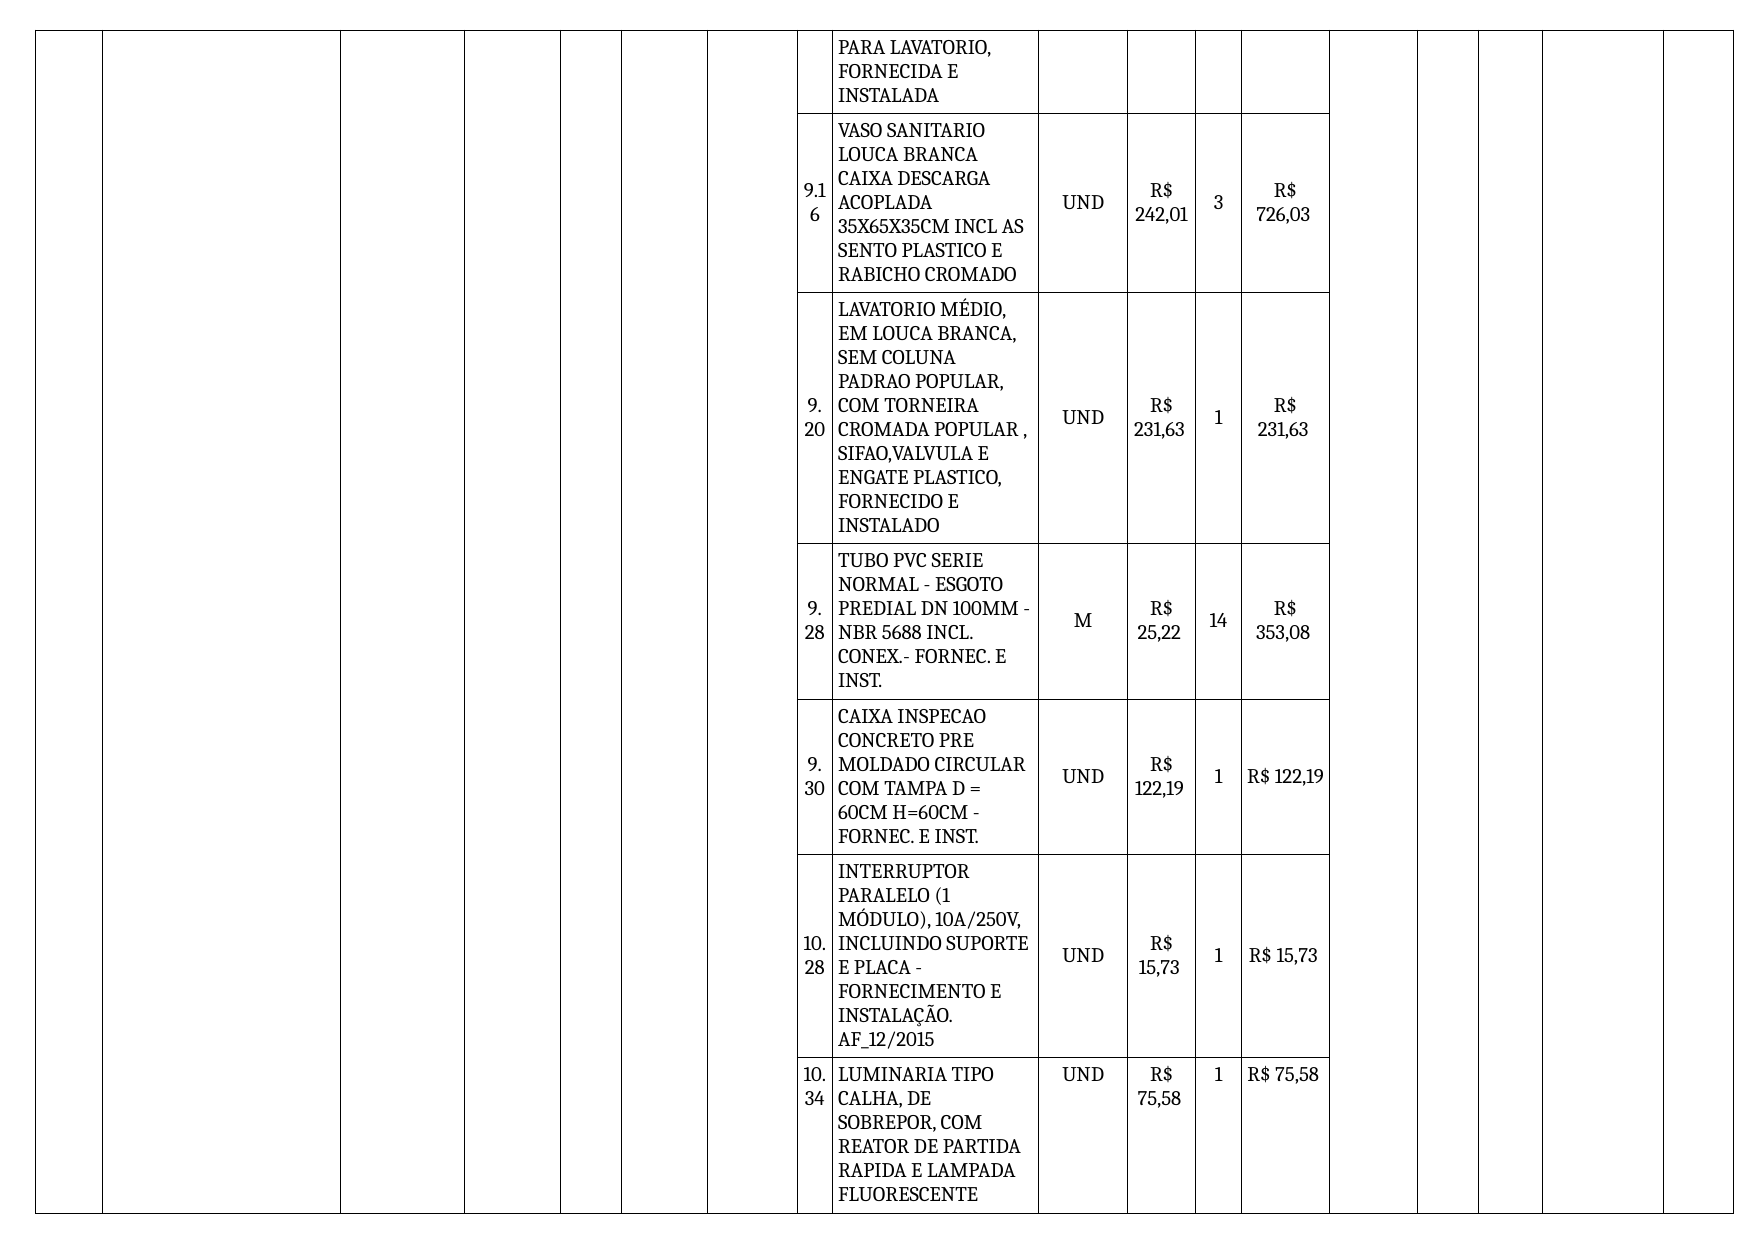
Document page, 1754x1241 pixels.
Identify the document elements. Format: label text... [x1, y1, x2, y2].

table_cell [1664, 31, 1733, 1212]
table_cell UND [1039, 1058, 1127, 1212]
table_cell [1330, 31, 1417, 1212]
table_cell [708, 31, 797, 1212]
table_cell TUBO PVC SERIE NORMAL - ESGOTO PREDIAL DN 100MM - NBR 5688 INCL. CONEX.- FORNEC. E INST. [833, 544, 1038, 699]
table_cell 9.20 [798, 293, 832, 543]
table_cell [798, 31, 832, 113]
table_cell R$ 726,03 [1242, 114, 1329, 292]
table_cell R$ 242,01 [1128, 114, 1195, 292]
table_cell LAVATORIO MÉDIO, EM LOUCA BRANCA, SEM COLUNA PADRAO POPULAR, COM TORNEIRA CROMADA POPULAR , SIFAO,VALVULA E ENGATE PLASTICO, FORNECIDO E INSTALADO [833, 293, 1038, 543]
table_cell 1 [1196, 293, 1241, 543]
table_cell 9.16 [798, 114, 832, 292]
table_cell PARA LAVATORIO, FORNECIDA E INSTALADA [833, 31, 1038, 113]
table_cell [622, 31, 707, 1212]
table_cell [1196, 31, 1241, 113]
table_cell CAIXA INSPECAO CONCRETO PRE MOLDADO CIRCULAR COM TAMPA D = 60CM H=60CM - FORNEC. E INST. [833, 700, 1038, 854]
table_cell 1 [1196, 1058, 1241, 1212]
table_cell R$ 15,73 [1128, 855, 1195, 1057]
table_cell R$ 15,73 [1242, 855, 1329, 1057]
table_cell R$ 231,63 [1242, 293, 1329, 543]
table_cell M [1039, 544, 1127, 699]
table_cell R$ 25,22 [1128, 544, 1195, 699]
table_cell [103, 31, 340, 1212]
table_cell R$ 75,58 [1128, 1058, 1195, 1212]
table_cell [465, 31, 560, 1212]
table_cell [1418, 31, 1478, 1212]
table_cell LUMINARIA TIPO CALHA, DE SOBREPOR, COM REATOR DE PARTIDA RAPIDA E LAMPADA FLUORESCENTE [833, 1058, 1038, 1212]
table_cell R$ 353,08 [1242, 544, 1329, 699]
table_cell UND [1039, 114, 1127, 292]
table_cell [1479, 31, 1542, 1212]
table_cell 9.30 [798, 700, 832, 854]
table_cell R$ 122,19 [1242, 700, 1329, 854]
table_cell INTERRUPTOR PARALELO (1 MÓDULO), 10A/250V, INCLUINDO SUPORTE E PLACA - FORNECIMENTO E INSTALAÇÃO. AF_12/2015 [833, 855, 1038, 1057]
table_cell R$ 75,58 [1242, 1058, 1329, 1212]
table_cell 10.34 [798, 1058, 832, 1212]
table_cell [341, 31, 464, 1212]
table_cell R$ 231,63 [1128, 293, 1195, 543]
table_cell R$ 122,19 [1128, 700, 1195, 854]
table_cell [561, 31, 621, 1212]
table_cell 3 [1196, 114, 1241, 292]
table_cell 1 [1196, 700, 1241, 854]
table_cell UND [1039, 700, 1127, 854]
table_cell [36, 31, 102, 1212]
table_cell 10.28 [798, 855, 832, 1057]
table_cell UND [1039, 855, 1127, 1057]
table_cell 9.28 [798, 544, 832, 699]
table_cell VASO SANITARIO LOUCA BRANCA CAIXA DESCARGA ACOPLADA 35X65X35CM INCL AS SENTO PLASTICO E RABICHO CROMADO [833, 114, 1038, 292]
table_cell [1039, 31, 1127, 113]
table_cell [1128, 31, 1195, 113]
table_cell UND [1039, 293, 1127, 543]
table_cell 14 [1196, 544, 1241, 699]
table_cell 1 [1196, 855, 1241, 1057]
table_cell [1242, 31, 1329, 113]
table_cell [1543, 31, 1663, 1212]
